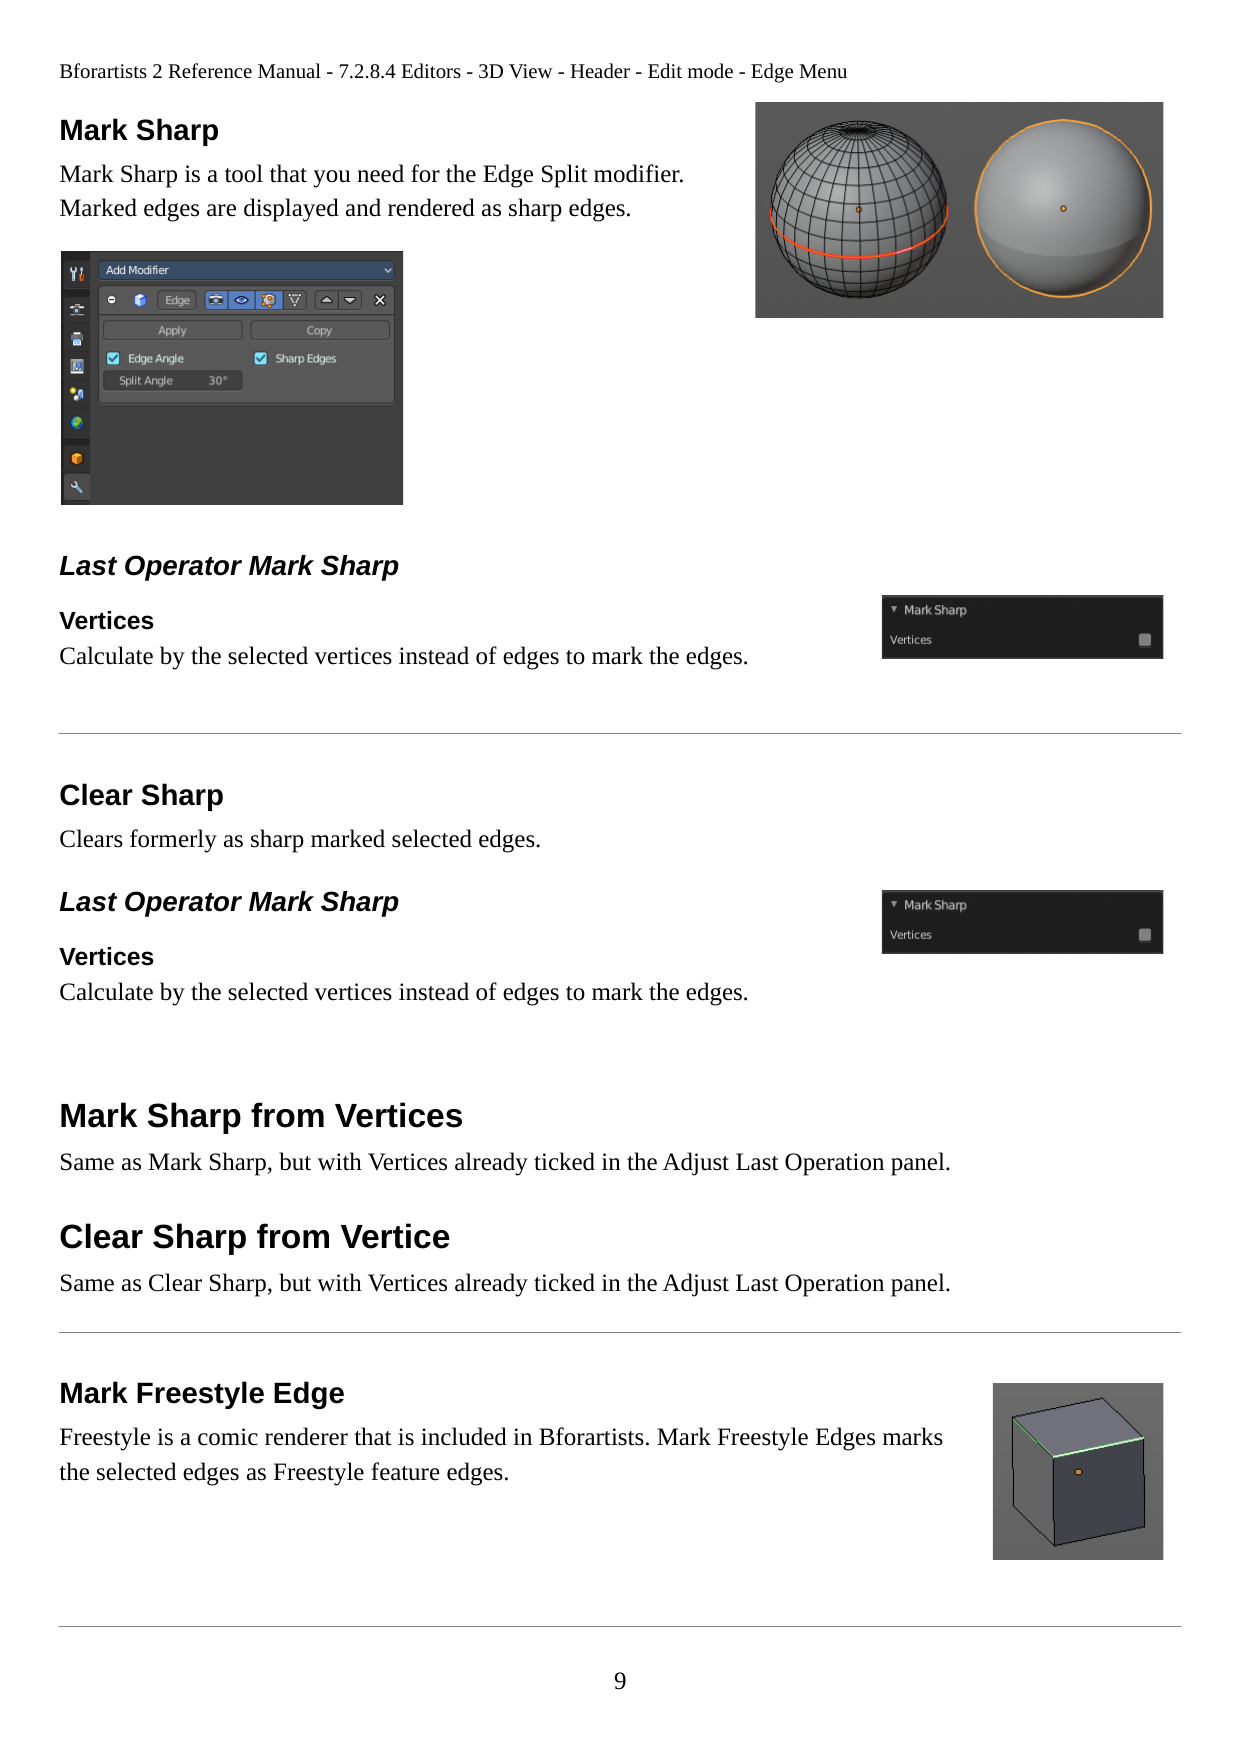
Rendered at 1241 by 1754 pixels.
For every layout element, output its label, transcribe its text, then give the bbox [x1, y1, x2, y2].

subtitle Mark Sharp from Vertices [59, 1096, 1181, 1134]
picture [881, 595, 1164, 659]
subtitle Mark Sharp [59, 113, 755, 146]
text Freestyle is a comic renderer that is included in Bforartists. Mark Freestyle Edges marks the selected edges as Freestyle feature edges. [59, 1422, 992, 1485]
subtitle Mark Freestyle Edge [59, 1376, 1181, 1410]
subtitle Last Operator Mark Sharp [59, 885, 1181, 917]
picture [992, 1383, 1164, 1560]
subtitle [1164, 606, 1181, 635]
text Mark Sharp is a tool that you need for the Edge Split modifier. Marked edges are displayed and rendered as sharp edges. [59, 159, 755, 222]
subtitle Vertices [59, 942, 1181, 971]
text Calculate by the selected vertices instead of edges to mark the edges. [59, 977, 1181, 1006]
text Same as Clear Sharp, but with Vertices already ticked in the Adjust Last Operation panel. [59, 1268, 1181, 1297]
picture [881, 890, 1164, 954]
text Same as Mark Sharp, but with Vertices already ticked in the Adjust Last Operation panel. [59, 1147, 1181, 1176]
subtitle Last Operator Mark Sharp [59, 549, 1181, 581]
picture [755, 102, 1164, 318]
subtitle [1164, 113, 1181, 146]
subtitle Clear Sharp [59, 777, 1181, 811]
text Clears formerly as sharp marked selected edges. [59, 824, 1181, 852]
subtitle Clear Sharp from Vertice [59, 1217, 1181, 1256]
text Calculate by the selected vertices instead of edges to mark the edges. [59, 641, 1181, 670]
picture [61, 251, 404, 505]
subtitle Vertices [59, 606, 881, 635]
